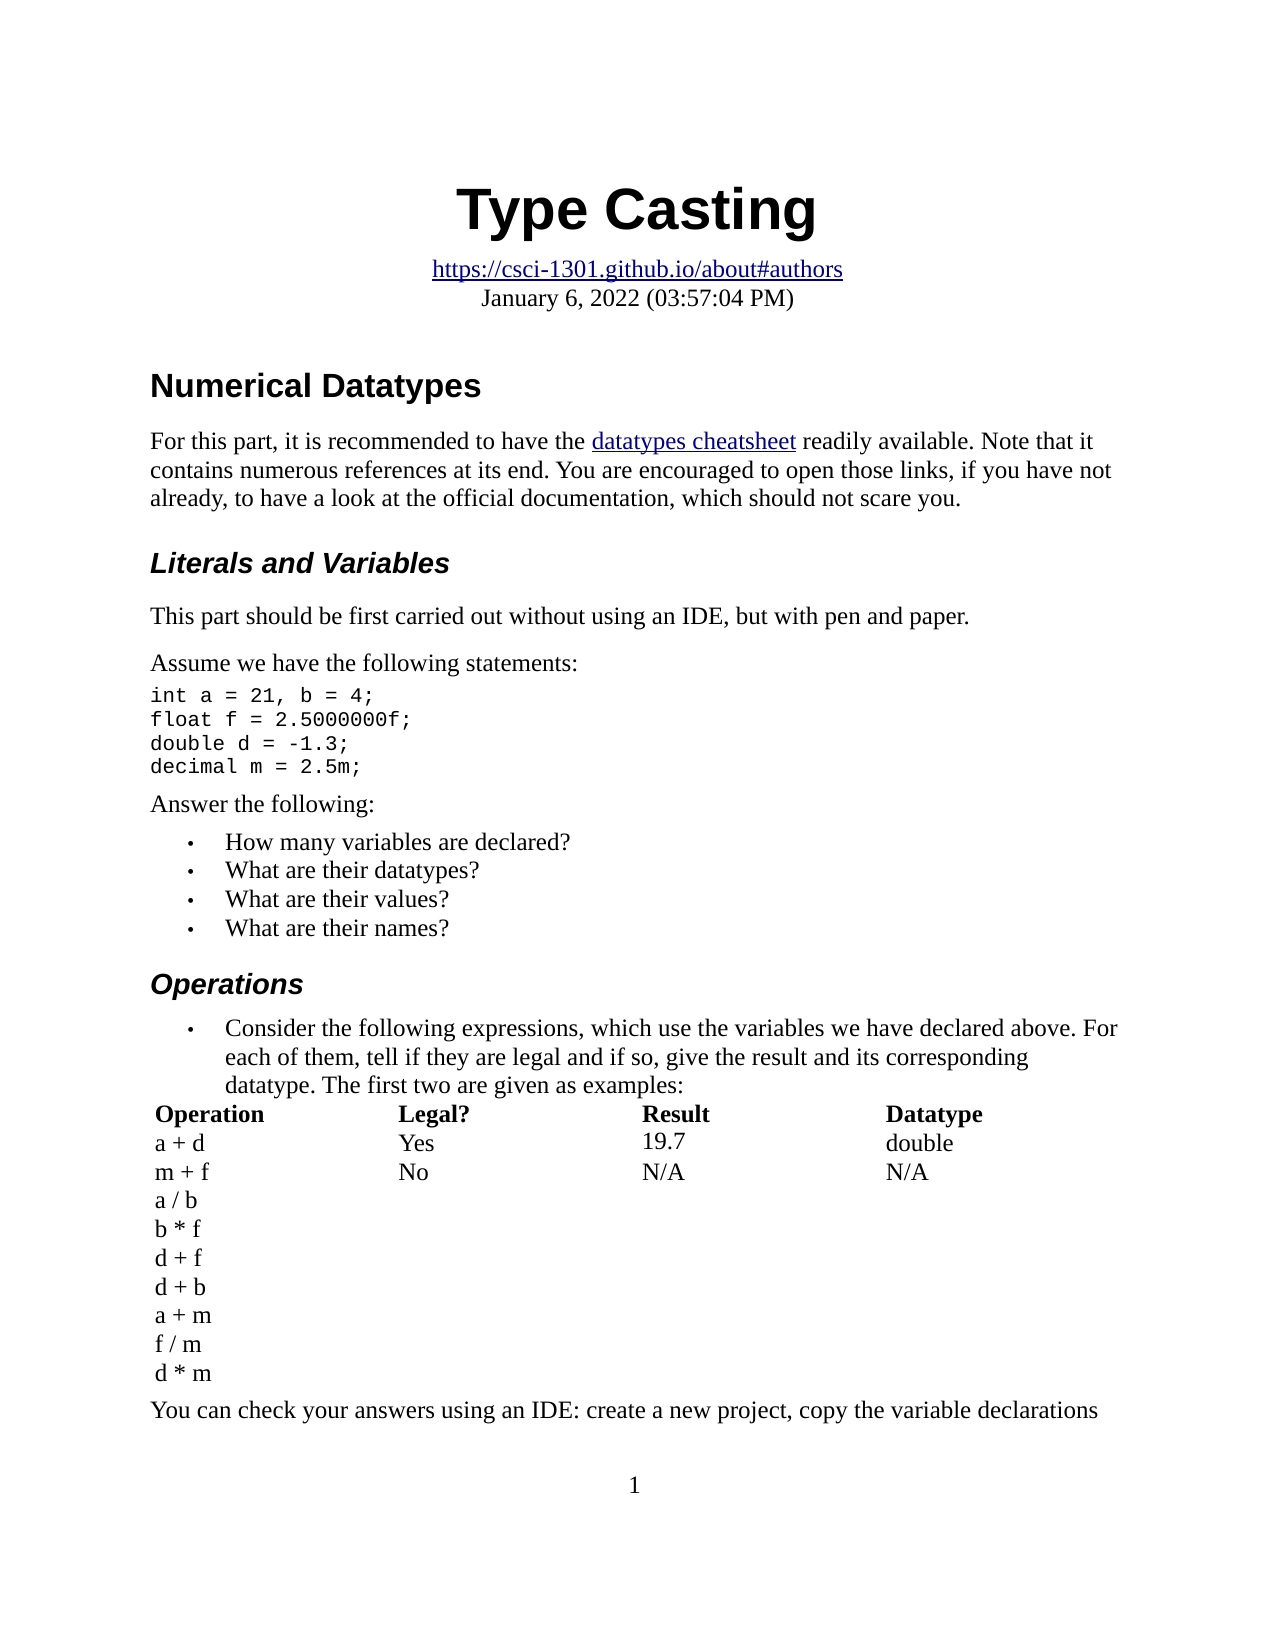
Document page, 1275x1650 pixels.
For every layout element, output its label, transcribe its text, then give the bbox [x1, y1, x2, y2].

table_cell [394, 1243, 637, 1272]
table_cell [881, 1185, 1125, 1214]
table_cell a + d [150, 1128, 394, 1157]
table_cell [638, 1358, 881, 1387]
table_cell Yes [394, 1128, 637, 1157]
text Answer the following: [150, 789, 1125, 818]
table_cell a + m [150, 1300, 394, 1329]
table_cell [394, 1358, 637, 1387]
table_cell N/A [638, 1157, 881, 1185]
table_cell a / b [150, 1185, 394, 1214]
table_cell [881, 1214, 1125, 1243]
table_cell m + f [150, 1157, 394, 1185]
table_cell [638, 1272, 881, 1300]
table_cell [881, 1300, 1125, 1329]
subtitle Numerical Datatypes [150, 366, 1125, 404]
table_header Operation [150, 1099, 394, 1128]
text https://csci-1301.github.io/about#authors [150, 254, 1125, 283]
table_cell [638, 1214, 881, 1243]
text You can check your answers using an IDE: create a new project, copy the variable declarations [150, 1396, 1125, 1424]
text double d = -1.3; [150, 733, 1125, 756]
table_cell [881, 1272, 1125, 1300]
text January 6, 2022 (03:57:04 PM) [150, 283, 1125, 312]
table_cell [638, 1128, 881, 1157]
table_cell N/A [881, 1157, 1125, 1185]
text This part should be first carried out without using an IDE, but with pen and paper. [150, 601, 1125, 630]
text decimal m = 2.5m; [150, 756, 1125, 780]
table_cell d * m [150, 1358, 394, 1387]
text Assume we have the following statements: [150, 648, 1125, 677]
table_cell [394, 1329, 637, 1358]
text int a = 21, b = 4; [150, 686, 1125, 709]
table_cell [394, 1214, 637, 1243]
list What are their names? [187, 913, 1125, 942]
title Type Casting [150, 175, 1125, 242]
table_cell [638, 1185, 881, 1214]
table_cell [394, 1300, 637, 1329]
text float f = 2.5000000f; [150, 709, 1125, 733]
table_cell [638, 1300, 881, 1329]
table_header Result [638, 1099, 881, 1128]
table_cell [394, 1272, 637, 1300]
table_cell d + b [150, 1272, 394, 1300]
table_cell [394, 1185, 637, 1214]
table_cell [881, 1358, 1125, 1387]
table_cell double [881, 1128, 1125, 1157]
table_cell [881, 1329, 1125, 1358]
table_cell No [394, 1157, 637, 1185]
table_cell b * f [150, 1214, 394, 1243]
list Consider the following expressions, which use the variables we have declared above. For each of them, tell if they are legal and if so, give the result and its corresponding datatype. The first two are given as examples: [187, 1013, 1125, 1099]
table_cell [638, 1329, 881, 1358]
table_cell [638, 1243, 881, 1272]
table_header Legal? [394, 1099, 637, 1128]
table_cell f / m [150, 1329, 394, 1358]
table_cell d + f [150, 1243, 394, 1272]
table_cell [881, 1243, 1125, 1272]
subtitle Literals and Variables [150, 546, 1125, 580]
list What are their datatypes? [187, 856, 1125, 884]
list How many variables are declared? [187, 827, 1125, 856]
subtitle Operations [150, 967, 1125, 1000]
text For this part, it is recommended to have the datatypes cheatsheet readily available. Note that it contains numerous references at its end. You are encouraged to open those links, if you have not already, to have a look at the official documentation, which should not scare you. [150, 426, 1125, 512]
list What are their values? [187, 884, 1125, 913]
table_header Datatype [881, 1099, 1125, 1128]
